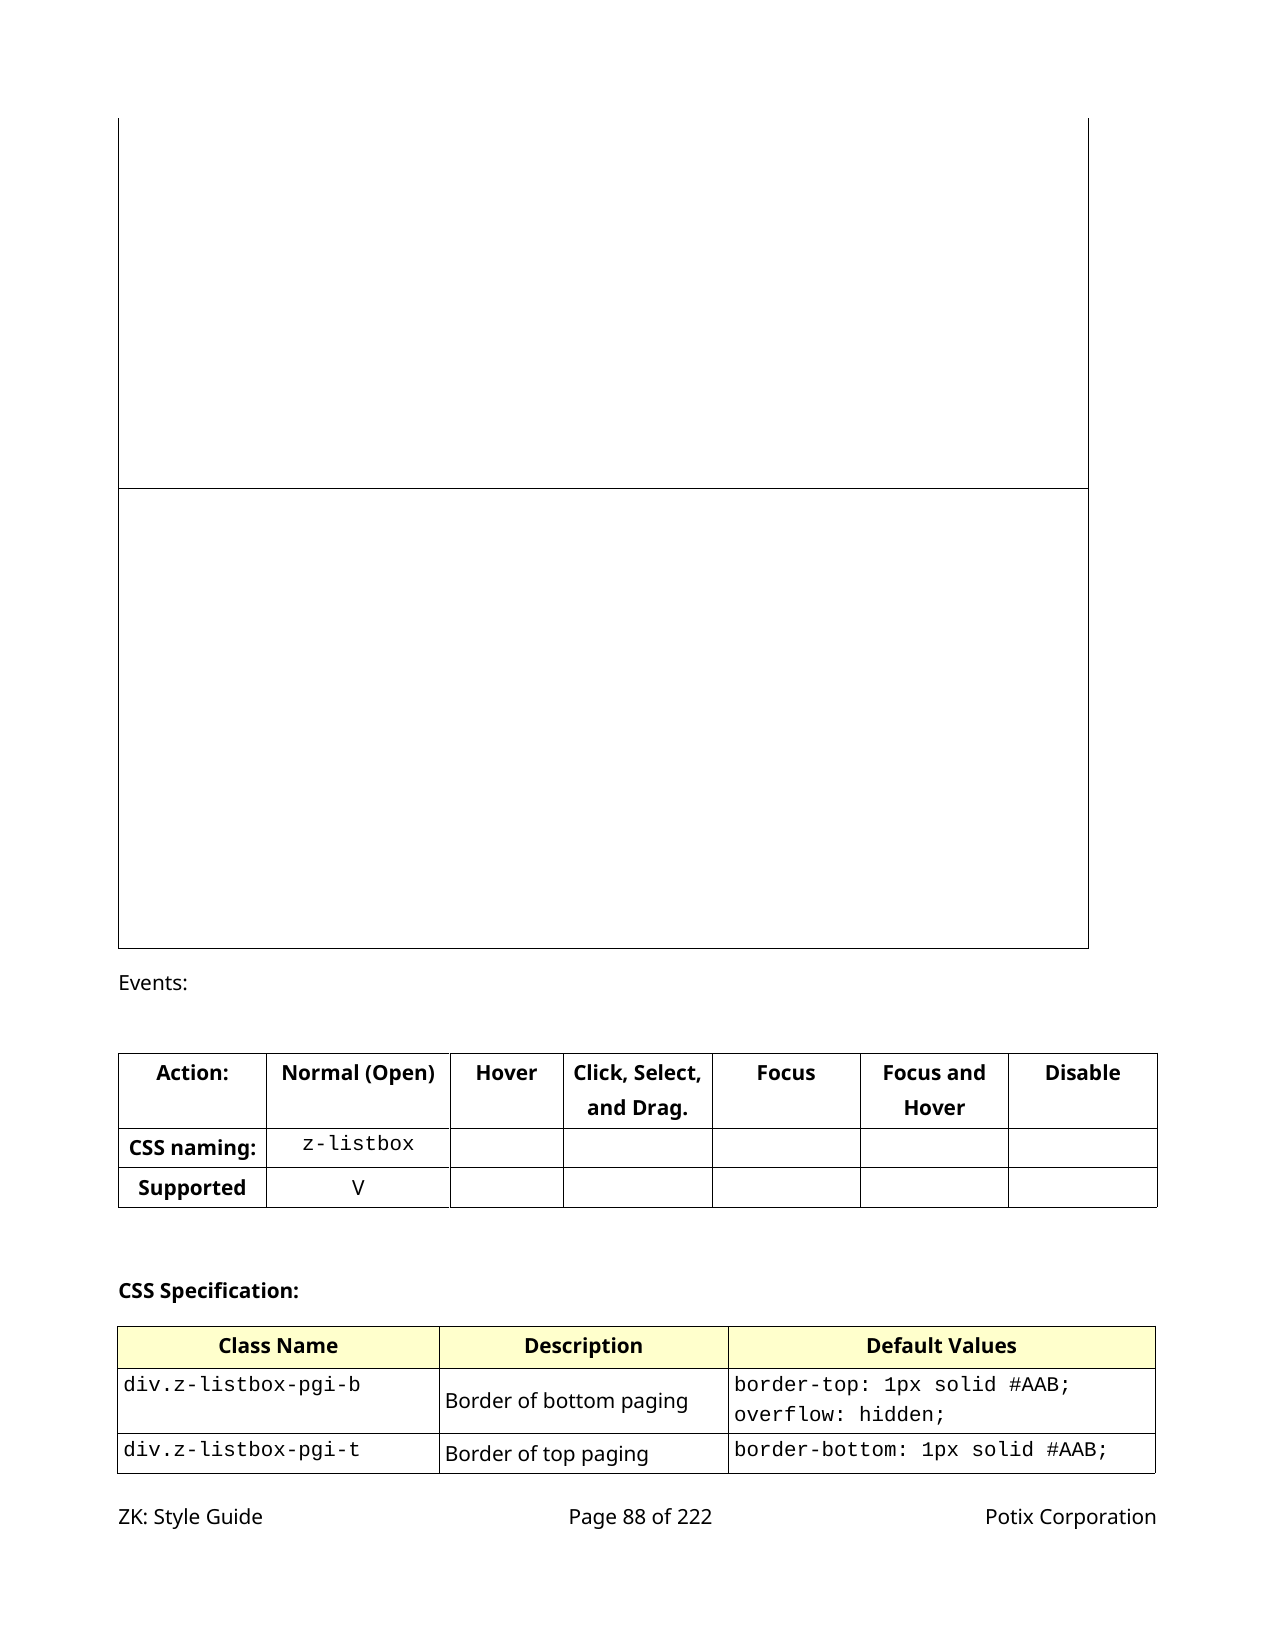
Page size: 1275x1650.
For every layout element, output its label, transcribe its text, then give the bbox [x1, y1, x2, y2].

table_header Description [440, 1327, 728, 1368]
table_cell [861, 1129, 1008, 1167]
table_cell [713, 1168, 860, 1207]
table_cell [451, 1168, 563, 1207]
table_cell border-top: 1px solid #AAB; overflow: hidden; [729, 1369, 1155, 1433]
table_header Class Name [118, 1327, 439, 1368]
table_cell div.z-listbox-pgi-b [118, 1369, 439, 1433]
table_header Disable [1009, 1054, 1157, 1128]
table_cell [1009, 1168, 1157, 1207]
table_cell [564, 1129, 712, 1167]
table_cell [119, 118, 1088, 488]
table_cell [1009, 1129, 1157, 1167]
table_header Default Values [729, 1327, 1155, 1368]
table_cell Supported [119, 1168, 266, 1207]
text Events: [118, 968, 1157, 1032]
table_cell z-listbox [267, 1129, 449, 1167]
table_header Action: [119, 1054, 266, 1128]
table_cell border-bottom: 1px solid #AAB; [729, 1434, 1155, 1473]
table_cell Border of bottom paging [440, 1369, 728, 1433]
table_cell [861, 1168, 1008, 1207]
table_header Hover [451, 1054, 563, 1128]
table_cell [713, 1129, 860, 1167]
table_header Normal (Open) [267, 1054, 449, 1128]
table_header Click, Select, and Drag. [564, 1054, 712, 1128]
table_header Focus [713, 1054, 860, 1128]
table_header Focus and Hover [861, 1054, 1008, 1128]
table_cell CSS naming: [119, 1129, 266, 1167]
text CSS Specification: [118, 1277, 1157, 1305]
table_cell [564, 1168, 712, 1207]
table_cell div.z-listbox-pgi-t [118, 1434, 439, 1473]
table_cell V [267, 1168, 449, 1207]
table_cell [119, 489, 1088, 948]
table_cell Border of top paging [440, 1434, 728, 1473]
table_cell [451, 1129, 563, 1167]
